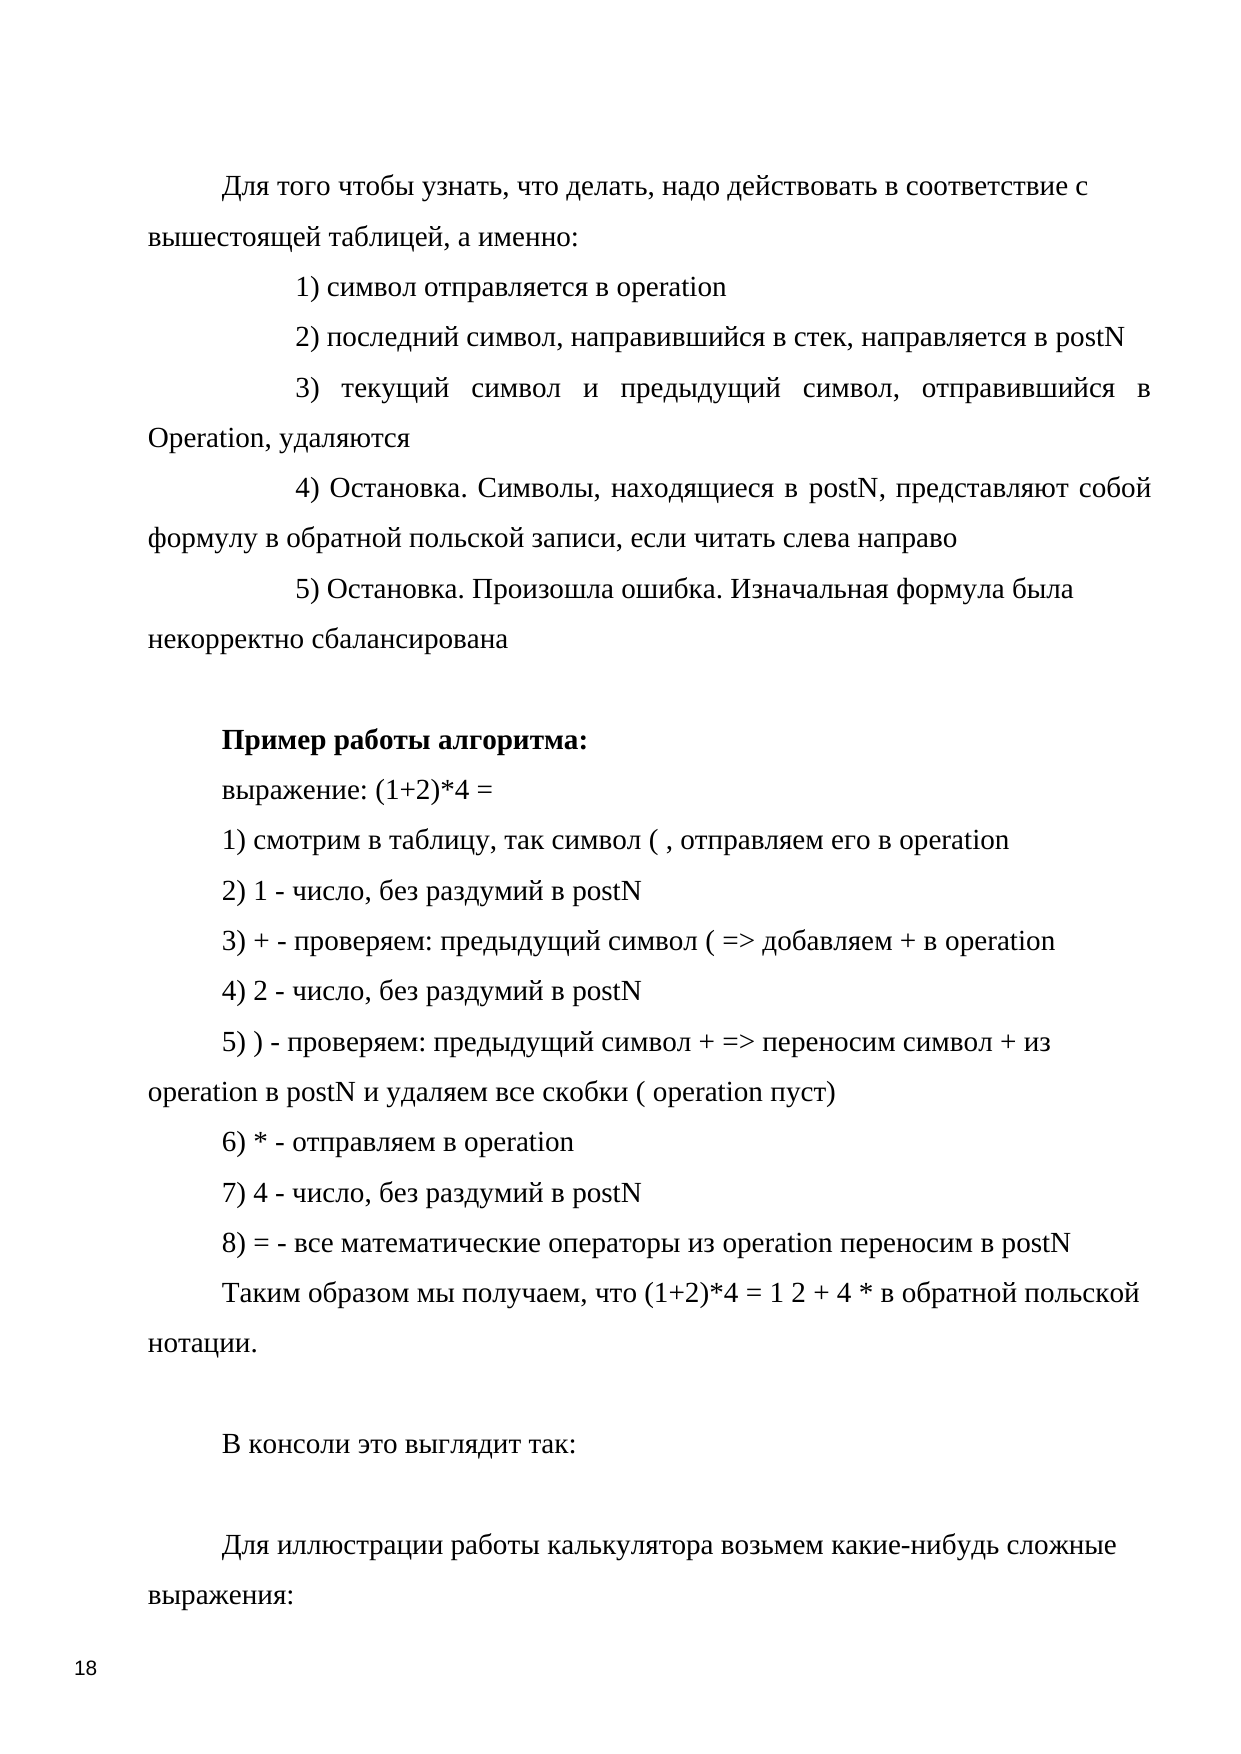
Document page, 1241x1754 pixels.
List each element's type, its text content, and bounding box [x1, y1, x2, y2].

subtitle Пример работы алгоритма: [148, 722, 1152, 755]
subtitle Таким образом мы получаем, что (1+2)*4 = 1 2 + 4 * в обратной польской нотации. [148, 1275, 1152, 1359]
subtitle Для иллюстрации работы калькулятора возьмем какие-нибудь сложные выражения: [148, 1527, 1152, 1611]
subtitle В консоли это выглядит так: [148, 1426, 1152, 1460]
subtitle 2) последний символ, направившийся в стек, направляется в postN [148, 319, 1152, 353]
subtitle 6) * - отправляем в operation [148, 1124, 1152, 1158]
subtitle 7) 4 - число, без раздумий в postN [148, 1175, 1152, 1208]
subtitle 1) символ отправляется в operation [148, 269, 1152, 303]
subtitle выражение: (1+2)*4 = [148, 772, 1152, 806]
subtitle 2) 1 - число, без раздумий в postN [148, 873, 1152, 906]
subtitle 8) = - все математические операторы из operation переносим в postN [148, 1225, 1152, 1258]
subtitle 5) Остановка. Произошла ошибка. Изначальная формула была некорректно сбалансирована [148, 571, 1152, 655]
subtitle 3) + - проверяем: предыдущий символ ( => добавляем + в operation [148, 923, 1152, 957]
subtitle 5) ) - проверяем: предыдущий символ + => переносим символ + из operation в postN и удаляем все скобки ( operation пуст) [148, 1024, 1152, 1108]
subtitle 1) смотрим в таблицу, так символ ( , отправляем его в operation [148, 822, 1152, 856]
subtitle Для того чтобы узнать, что делать, надо действовать в соответствие с вышестоящей таблицей, а именно: [148, 168, 1152, 252]
subtitle 3) текущий символ и предыдущий символ, отправившийся в Operation, удаляются [148, 370, 1152, 453]
subtitle 4) 2 - число, без раздумий в postN [148, 973, 1152, 1007]
subtitle 4) Остановка. Символы, находящиеся в postN, представляют собой формулу в обратной польской записи, если читать слева направо [148, 470, 1152, 554]
